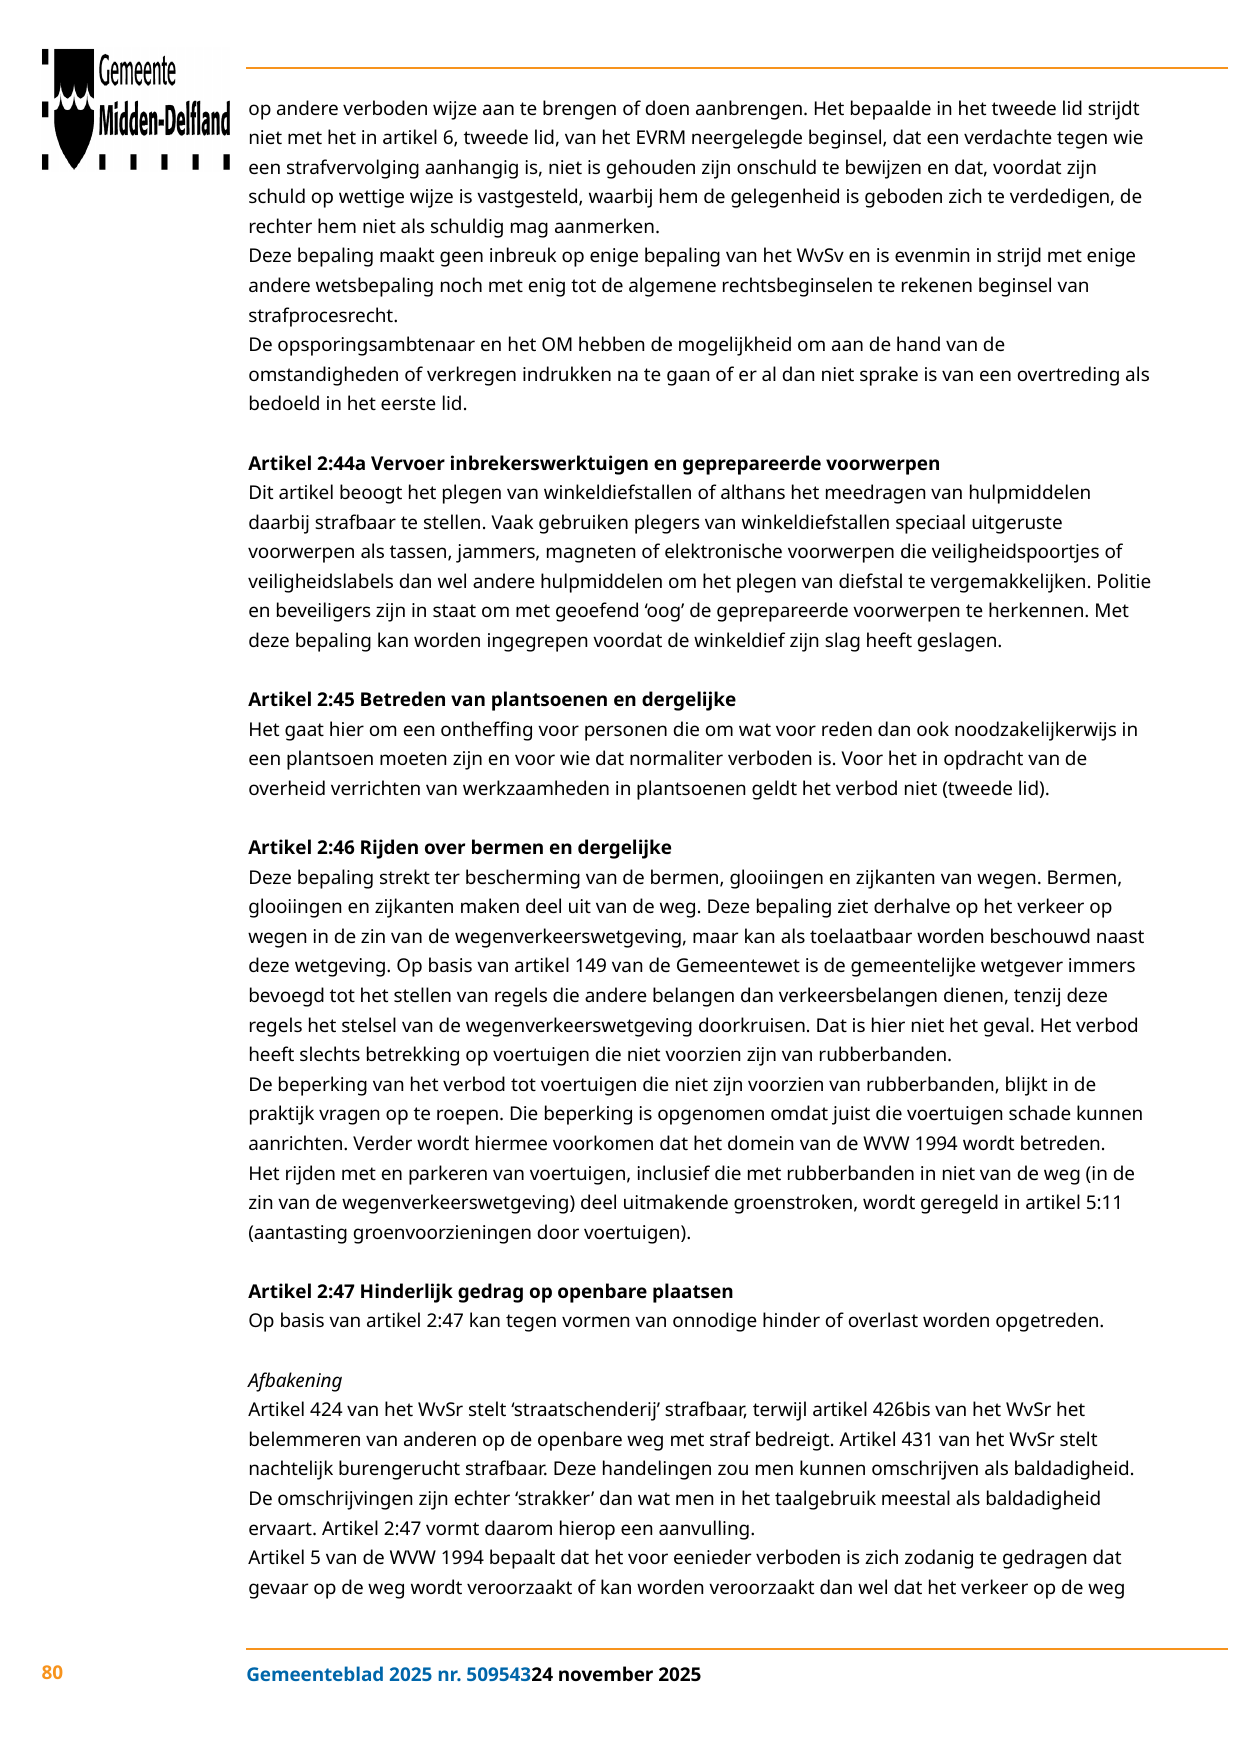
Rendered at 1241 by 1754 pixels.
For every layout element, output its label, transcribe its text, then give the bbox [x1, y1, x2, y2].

text Deze bepaling strekt ter bescherming van de bermen, glooiingen en zijkanten van wegen. Bermen, glooiingen en zijkanten maken deel uit van de weg. Deze bepaling ziet derhalve op het verkeer op wegen in de zin van de wegenverkeerswetgeving, maar kan als toelaatbaar worden beschouwd naast deze wetgeving. Op basis van artikel 149 van de Gemeentewet is de gemeentelijke wetgever immers bevoegd tot het stellen van regels die andere belangen dan verkeersbelangen dienen, tenzij deze regels het stelsel van de wegenverkeerswetgeving doorkruisen. Dat is hier niet het geval. Het verbod heeft slechts betrekking op voertuigen die niet voorzien zijn van rubberbanden. [248, 864, 1152, 1067]
text op andere verboden wijze aan te brengen of doen aanbrengen. Het bepaalde in het tweede lid strijdt niet met het in artikel 6, tweede lid, van het EVRM neergelegde beginsel, dat een verdachte tegen wie een strafvervolging aanhangig is, niet is gehouden zijn onschuld te bewijzen en dat, voordat zijn schuld op wettige wijze is vastgesteld, waarbij hem de gelegenheid is geboden zich te verdedigen, de rechter hem niet als schuldig mag aanmerken. [248, 95, 1152, 239]
text Deze bepaling maakt geen inbreuk op enige bepaling van het WvSv en is evenmin in strijd met enige andere wetsbepaling noch met enig tot de algemene rechtsbeginselen te rekenen beginsel van strafprocesrecht. [248, 243, 1152, 328]
text Artikel 2:44a Vervoer inbrekerswerktuigen en geprepareerde voorwerpen [248, 450, 1152, 476]
text De opsporingsambtenaar en het OM hebben de mogelijkheid om aan de hand van de omstandigheden of verkregen indrukken na te gaan of er al dan niet sprake is van een overtreding als bedoeld in het eerste lid. [248, 331, 1152, 416]
text Artikel 5 van de WVW 1994 bepaalt dat het voor eenieder verboden is zich zodanig te gedragen dat gevaar op de weg wordt veroorzaakt of kan worden veroorzaakt dan wel dat het verkeer op de weg [248, 1544, 1152, 1600]
text Het gaat hier om een ontheffing voor personen die om wat voor reden dan ook noodzakelijkerwijs in een plantsoen moeten zijn en voor wie dat normaliter verboden is. Voor het in opdracht van de overheid verrichten van werkzaamheden in plantsoenen geldt het verbod niet (tweede lid). [248, 716, 1152, 801]
text Artikel 2:45 Betreden van plantsoenen en dergelijke [248, 686, 1152, 712]
text De beperking van het verbod tot voertuigen die niet zijn voorzien van rubberbanden, blijkt in de praktijk vragen op te roepen. Die beperking is opgenomen omdat juist die voertuigen schade kunnen aanrichten. Verder wordt hiermee voorkomen dat het domein van de WVW 1994 wordt betreden. [248, 1071, 1152, 1156]
text Dit artikel beoogt het plegen van winkeldiefstallen of althans het meedragen van hulpmiddelen daarbij strafbaar te stellen. Vaak gebruiken plegers van winkeldiefstallen speciaal uitgeruste voorwerpen als tassen, jammers, magneten of elektronische voorwerpen die veiligheidspoortjes of veiligheidslabels dan wel andere hulpmiddelen om het plegen van diefstal te vergemakkelijken. Politie en beveiligers zijn in staat om met geoefend ‘oog’ de geprepareerde voorwerpen te herkennen. Met deze bepaling kan worden ingegrepen voordat de winkeldief zijn slag heeft geslagen. [248, 479, 1152, 653]
text Het rijden met en parkeren van voertuigen, inclusief die met rubberbanden in niet van de weg (in de zin van de wegenverkeerswetgeving) deel uitmakende groenstroken, wordt geregeld in artikel 5:11 (aantasting groenvoorzieningen door voertuigen). [248, 1160, 1152, 1245]
picture [41, 47, 231, 172]
text Op basis van artikel 2:47 kan tegen vormen van onnodige hinder of overlast worden opgetreden. [248, 1308, 1152, 1333]
text Artikel 2:46 Rijden over bermen en dergelijke [248, 834, 1152, 860]
text Artikel 424 van het WvSr stelt ‘straatschenderij’ strafbaar, terwijl artikel 426bis van het WvSr het belemmeren van anderen op de openbare weg met straf bedreigt. Artikel 431 van het WvSr stelt nachtelijk burengerucht strafbaar. Deze handelingen zou men kunnen omschrijven als baldadigheid. De omschrijvingen zijn echter ‘strakker’ dan wat men in het taalgebruik meestal als baldadigheid ervaart. Artikel 2:47 vormt daarom hierop een aanvulling. [248, 1396, 1152, 1541]
text Artikel 2:47 Hinderlijk gedrag op openbare plaatsen [248, 1278, 1152, 1304]
text Afbakening [248, 1367, 1152, 1393]
